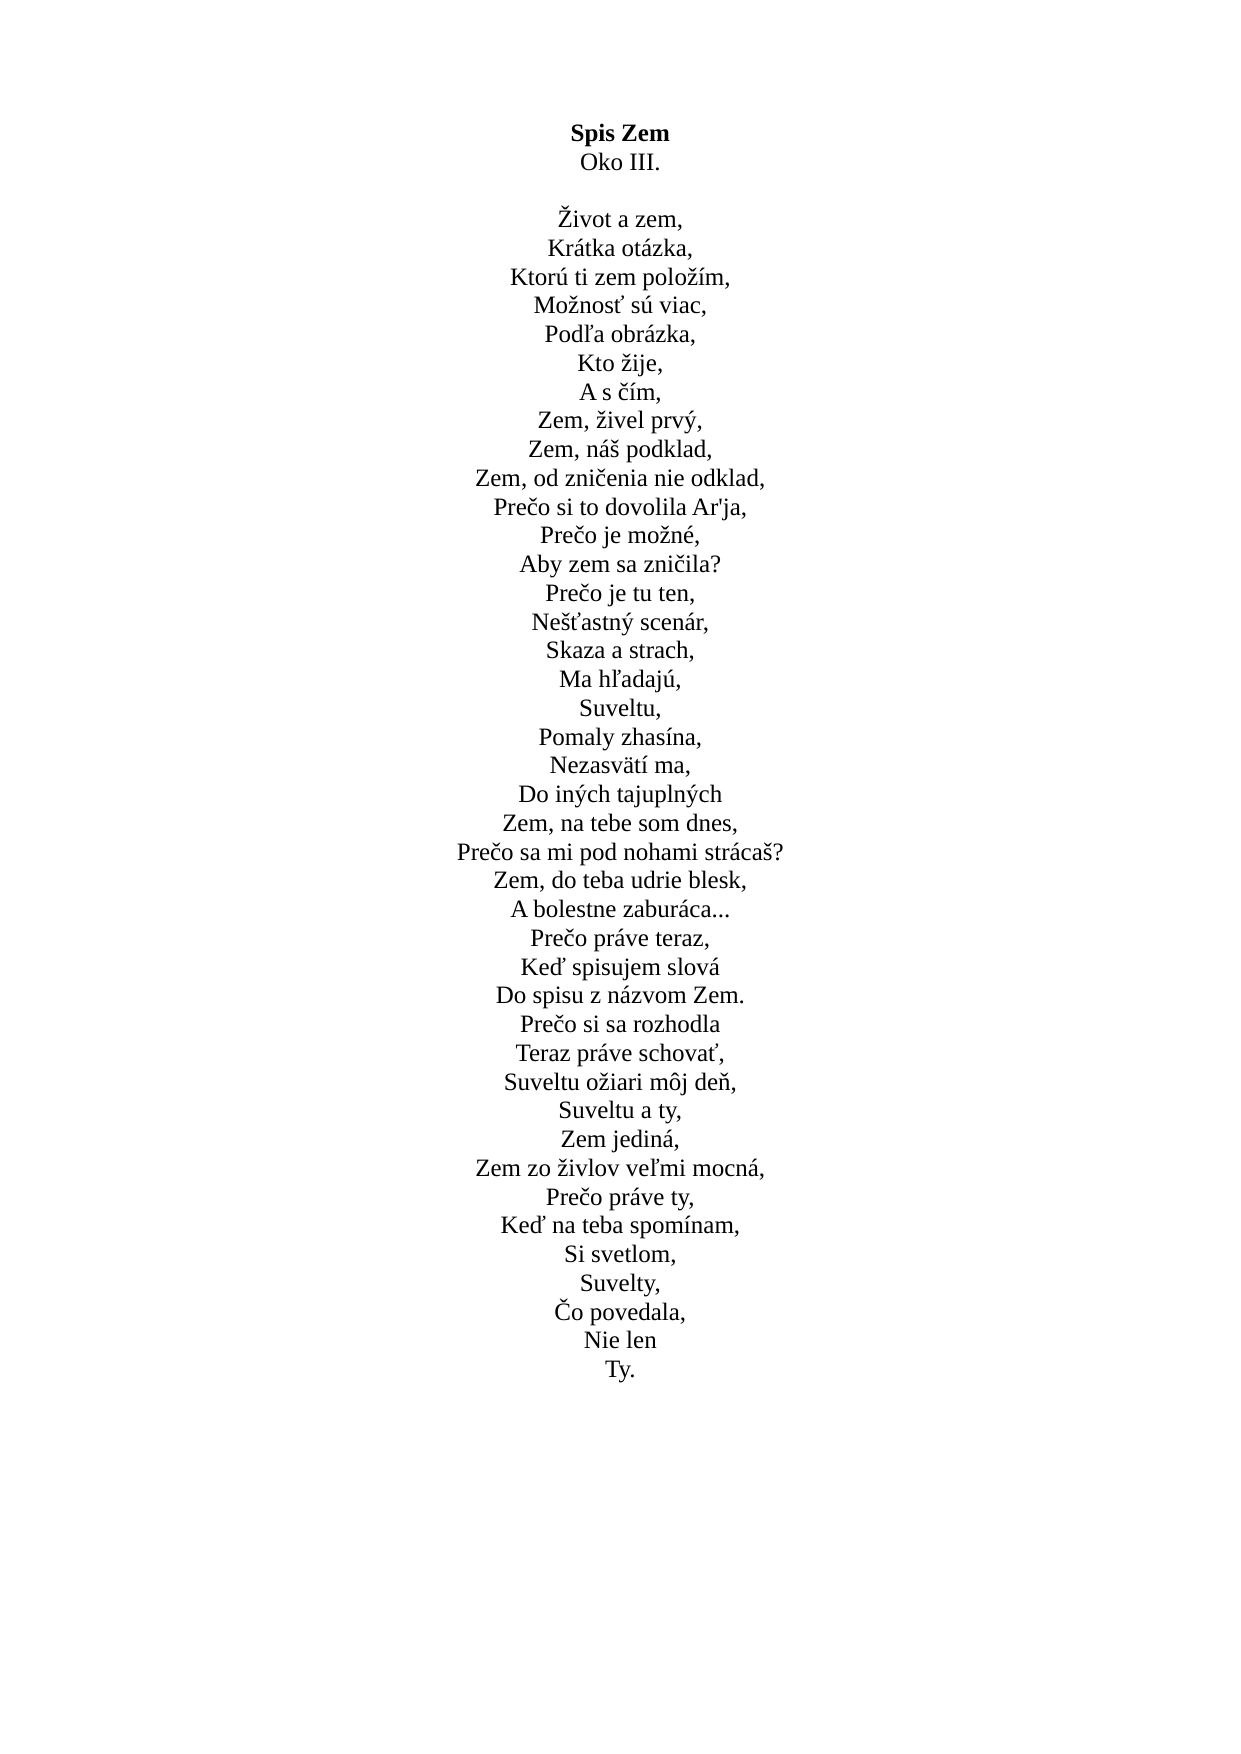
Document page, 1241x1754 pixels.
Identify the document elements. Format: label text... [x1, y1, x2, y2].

text Skaza a strach, [118, 636, 1122, 664]
text Prečo práve ty, [118, 1182, 1122, 1211]
text Kto žije, [118, 348, 1122, 377]
text Čo povedala, [118, 1297, 1122, 1326]
text Nie len [118, 1326, 1122, 1354]
text Ma hľadajú, [118, 664, 1122, 693]
text Zem, na tebe som dnes, [118, 808, 1122, 837]
text A bolestne zaburáca... [118, 894, 1122, 923]
text Prečo je tu ten, [118, 578, 1122, 607]
text Prečo si sa rozhodla [118, 1009, 1122, 1038]
text Ktorú ti zem položím, [118, 262, 1122, 291]
text Zem, náš podklad, [118, 434, 1122, 463]
text Zem zo živlov veľmi mocná, [118, 1153, 1122, 1182]
text Ty. [118, 1354, 1122, 1383]
text Suvelty, [118, 1268, 1122, 1297]
text Si svetlom, [118, 1239, 1122, 1268]
text Prečo si to dovolila Ar'ja, [118, 492, 1122, 521]
text Prečo práve teraz, [118, 923, 1122, 952]
text Nešťastný scenár, [118, 607, 1122, 636]
text Pomaly zhasína, [118, 722, 1122, 751]
text Teraz práve schovať, [118, 1038, 1122, 1067]
text Suveltu, [118, 693, 1122, 722]
text Do spisu z názvom Zem. [118, 981, 1122, 1009]
text Podľa obrázka, [118, 319, 1122, 348]
text Aby zem sa zničila? [118, 549, 1122, 578]
text Nezasvätí ma, [118, 751, 1122, 779]
text Možnosť sú viac, [118, 291, 1122, 319]
text Prečo je možné, [118, 521, 1122, 549]
text Keď na teba spomínam, [118, 1211, 1122, 1239]
text Krátka otázka, [118, 233, 1122, 262]
text Zem, živel prvý, [118, 406, 1122, 434]
text Suveltu a ty, [118, 1096, 1122, 1124]
text Zem, od zničenia nie odklad, [118, 463, 1122, 492]
text Spis Zem [118, 118, 1122, 147]
text Život a zem, [118, 204, 1122, 233]
text Prečo sa mi pod nohami strácaš? [118, 837, 1122, 866]
text Do iných tajuplných [118, 779, 1122, 808]
text Keď spisujem slová [118, 952, 1122, 981]
text Zem, do teba udrie blesk, [118, 866, 1122, 894]
text Oko III. [118, 147, 1122, 176]
text Zem jediná, [118, 1124, 1122, 1153]
text A s čím, [118, 377, 1122, 406]
text Suveltu ožiari môj deň, [118, 1067, 1122, 1096]
